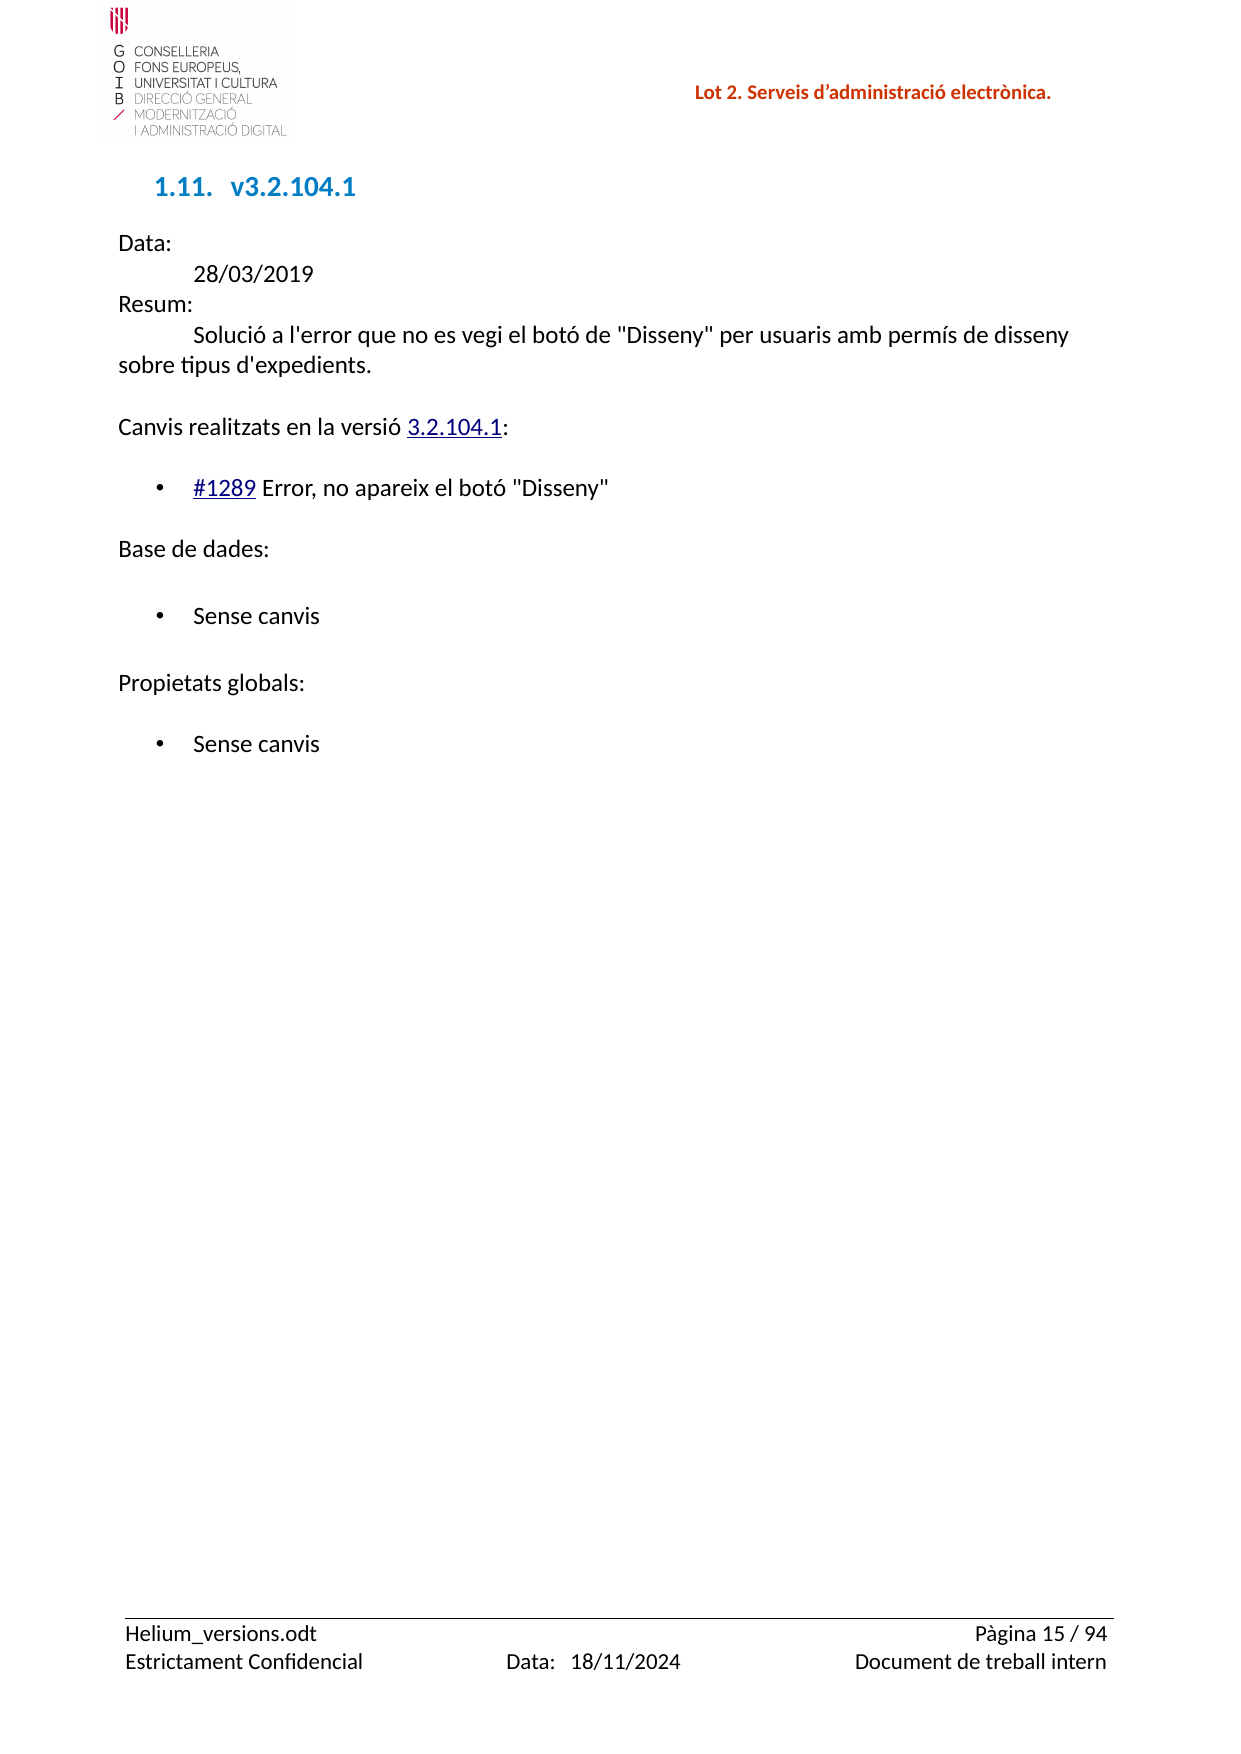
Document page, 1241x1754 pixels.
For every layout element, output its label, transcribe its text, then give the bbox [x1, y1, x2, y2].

picture [100, 0, 297, 144]
list #1289 Error, no apareix el botó "Disseny" [156, 472, 1122, 502]
text Base de dades: [118, 533, 1122, 563]
text 28/03/2019 [118, 258, 1122, 289]
text Solució a l'error que no es vegi el botó de "Disseny" per usuaris amb permís de disseny sobre tipus d'expedients. [118, 319, 1122, 380]
text Data: [118, 228, 1122, 258]
subtitle v3.2.104.1 [153, 168, 1122, 204]
list Sense canvis [156, 728, 1122, 758]
text Resum: [118, 289, 1122, 319]
text Propietats globals: [118, 667, 1122, 697]
list Sense canvis [156, 600, 1122, 630]
text Canvis realitzats en la versió 3.2.104.1: [118, 411, 1122, 441]
